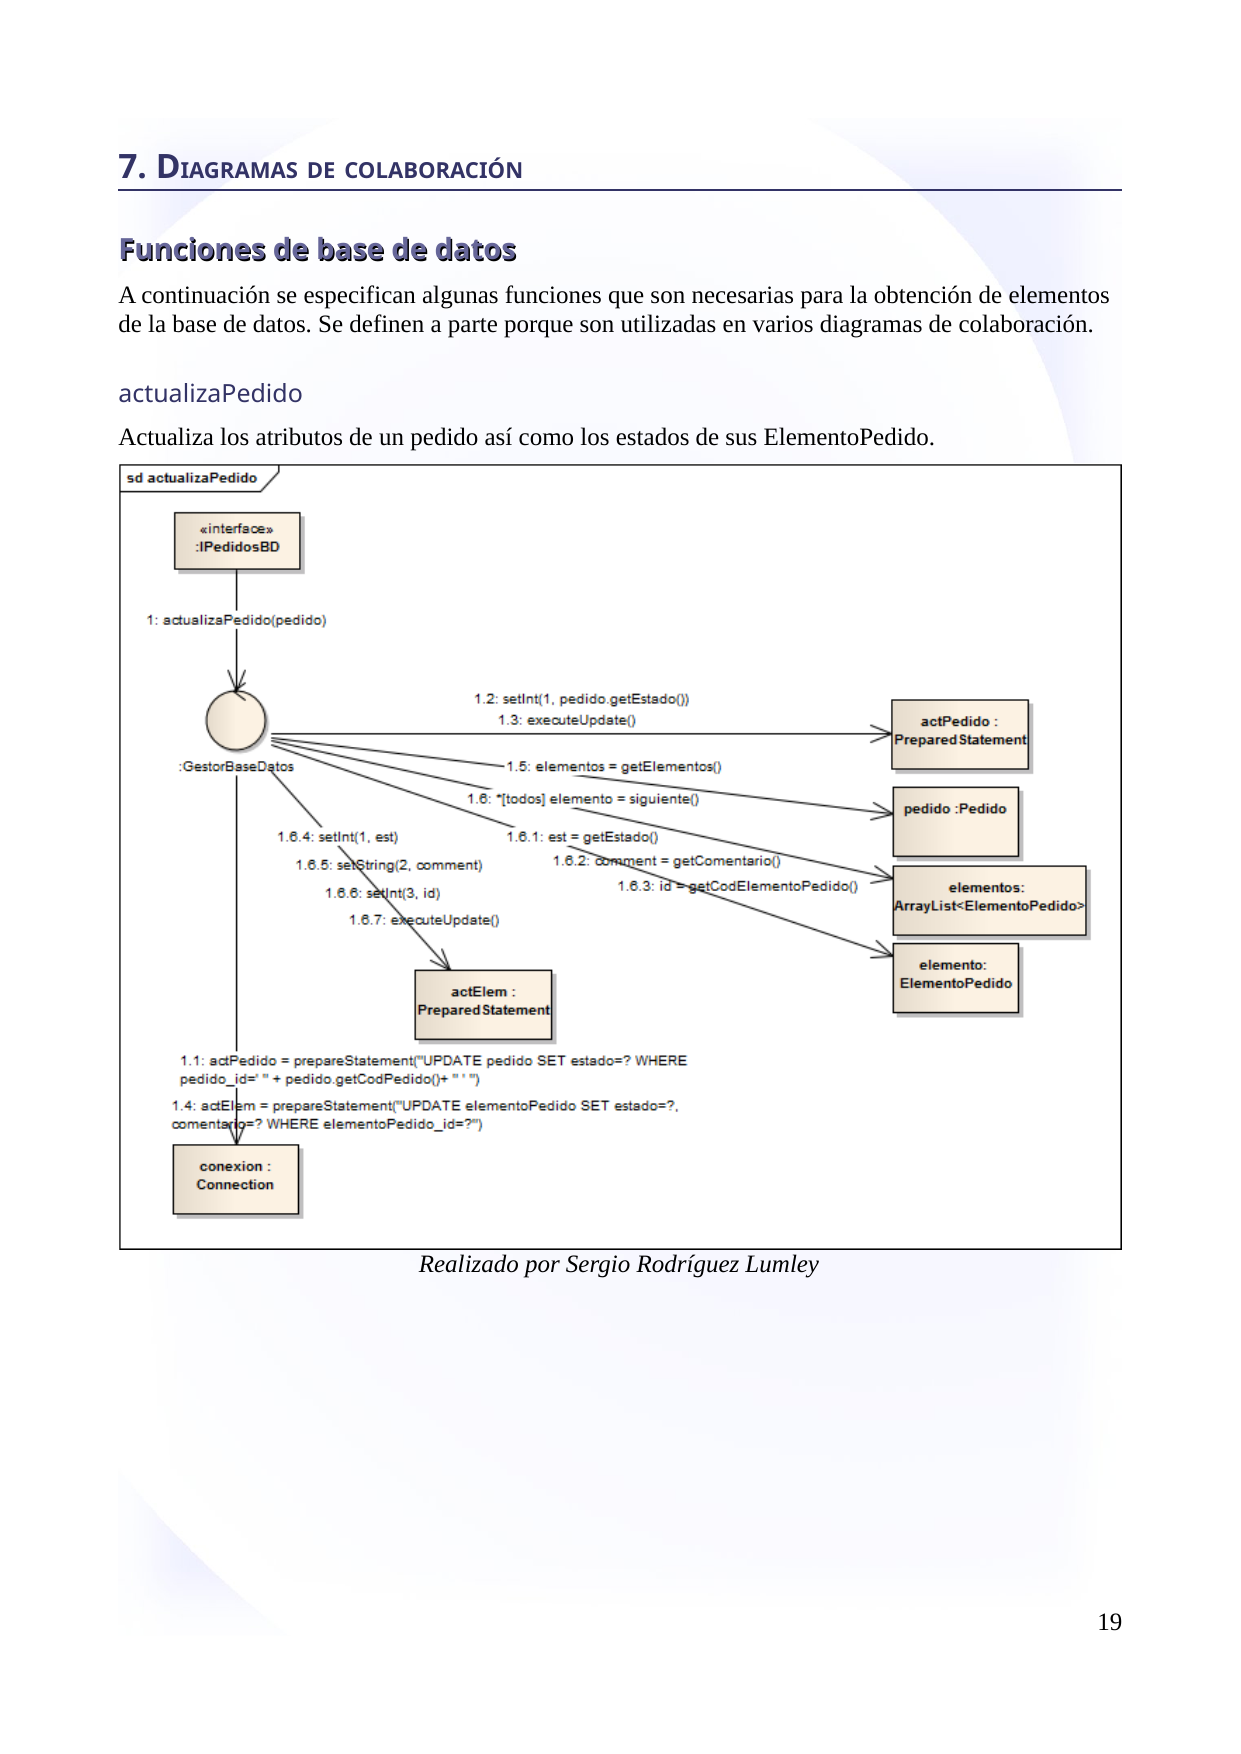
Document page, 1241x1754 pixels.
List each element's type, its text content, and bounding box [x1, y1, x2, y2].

text Realizado por Sergio Rodríguez Lumley [118, 1250, 1122, 1278]
picture [118, 338, 1122, 376]
picture [118, 410, 1122, 422]
picture [118, 451, 1122, 1250]
subtitle actualizaPedido [118, 376, 1122, 410]
picture [118, 268, 1122, 281]
text A continuación se especifican algunas funciones que son necesarias para la obtención de elementos de la base de datos. Se definen a parte porque son utilizadas en varios diagramas de colaboración. [118, 281, 1122, 338]
picture [118, 1278, 1122, 1636]
picture [118, 191, 1122, 228]
text Actualiza los atributos de un pedido así como los estados de sus ElementoPedido. [118, 422, 1122, 451]
subtitle Funciones de base de datos [118, 228, 1122, 268]
picture [118, 118, 1122, 143]
subtitle 7. Diagramas de colaboración [118, 143, 1122, 189]
